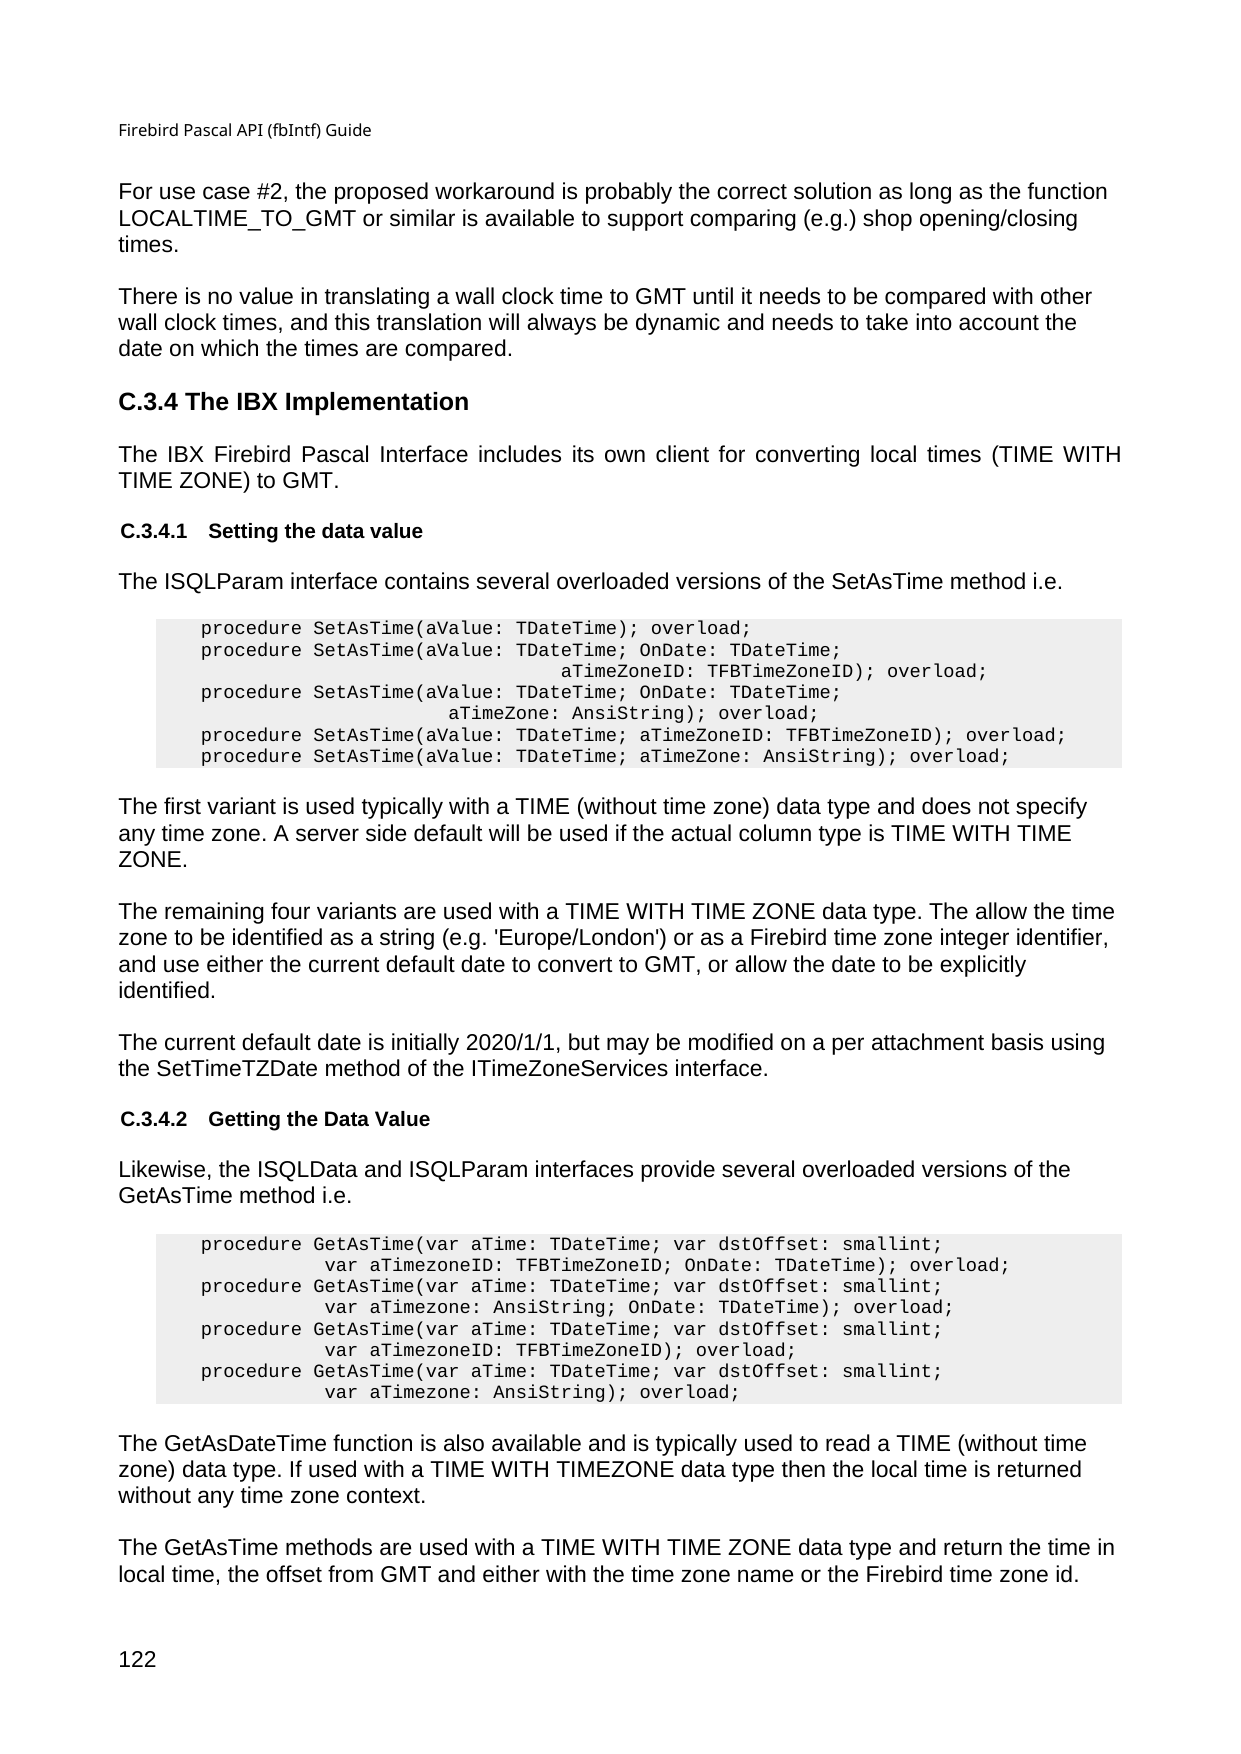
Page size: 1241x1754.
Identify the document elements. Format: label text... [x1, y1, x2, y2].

text There is no value in translating a wall clock time to GMT until it needs to be compared with other wall clock times, and this translation will always be dynamic and needs to take into account the date on which the times are compared. [118, 283, 1122, 362]
text procedure SetAsTime(aValue: TDateTime); overload; [156, 619, 1122, 640]
text The first variant is used typically with a TIME (without time zone) data type and does not specify any time zone. A server side default will be used if the actual column type is TIME WITH TIME ZONE. [118, 793, 1122, 872]
text procedure GetAsTime(var aTime: TDateTime; var dstOffset: smallint; var aTimezoneID: TFBTimeZoneID); overload; [156, 1319, 1122, 1362]
list Getting the Data Value [118, 1107, 1122, 1131]
text The ISQLParam interface contains several overloaded versions of the SetAsTime method i.e. [118, 568, 1122, 594]
text procedure GetAsTime(var aTime: TDateTime; var dstOffset: smallint; var aTimezone: AnsiString; OnDate: TDateTime); overload; [156, 1277, 1122, 1319]
text For use case #2, the proposed workaround is probably the correct solution as long as the function LOCALTIME_TO_GMT or similar is available to support comparing (e.g.) shop opening/closing times. [118, 178, 1122, 257]
text procedure SetAsTime(aValue: TDateTime; OnDate: TDateTime; aTimeZoneID: TFBTimeZoneID); overload; [156, 640, 1122, 683]
text procedure GetAsTime(var aTime: TDateTime; var dstOffset: smallint; var aTimezoneID: TFBTimeZoneID; OnDate: TDateTime); overload; [156, 1234, 1122, 1277]
text Likewise, the ISQLData and ISQLParam interfaces provide several overloaded versions of the GetAsTime method i.e. [118, 1156, 1122, 1209]
text procedure SetAsTime(aValue: TDateTime; aTimeZone: AnsiString); overload; [156, 747, 1122, 768]
text The GetAsTime methods are used with a TIME WITH TIME ZONE data type and return the time in local time, the offset from GMT and either with the time zone name or the Firebird time zone id. [118, 1534, 1122, 1587]
text procedure GetAsTime(var aTime: TDateTime; var dstOffset: smallint; var aTimezone: AnsiString); overload; [156, 1362, 1122, 1404]
list Setting the data value [118, 519, 1122, 543]
text The IBX Firebird Pascal Interface includes its own client for converting local times (TIME WITH TIME ZONE) to GMT. [118, 441, 1122, 494]
text procedure SetAsTime(aValue: TDateTime; OnDate: TDateTime; aTimeZone: AnsiString); overload; [156, 683, 1122, 725]
text The current default date is initially 2020/1/1, but may be modified on a per attachment basis using the SetTimeTZDate method of the ITimeZoneServices interface. [118, 1029, 1122, 1082]
text procedure SetAsTime(aValue: TDateTime; aTimeZoneID: TFBTimeZoneID); overload; [156, 725, 1122, 747]
text The GetAsDateTime function is also available and is typically used to read a TIME (without time zone) data type. If used with a TIME WITH TIMEZONE data type then the local time is returned without any time zone context. [118, 1430, 1122, 1509]
subtitle The IBX Implementation [118, 387, 1122, 416]
text The remaining four variants are used with a TIME WITH TIME ZONE data type. The allow the time zone to be identified as a string (e.g. 'Europe/London') or as a Firebird time zone integer identifier, and use either the current default date to convert to GMT, or allow the date to be explicitly identified. [118, 898, 1122, 1003]
